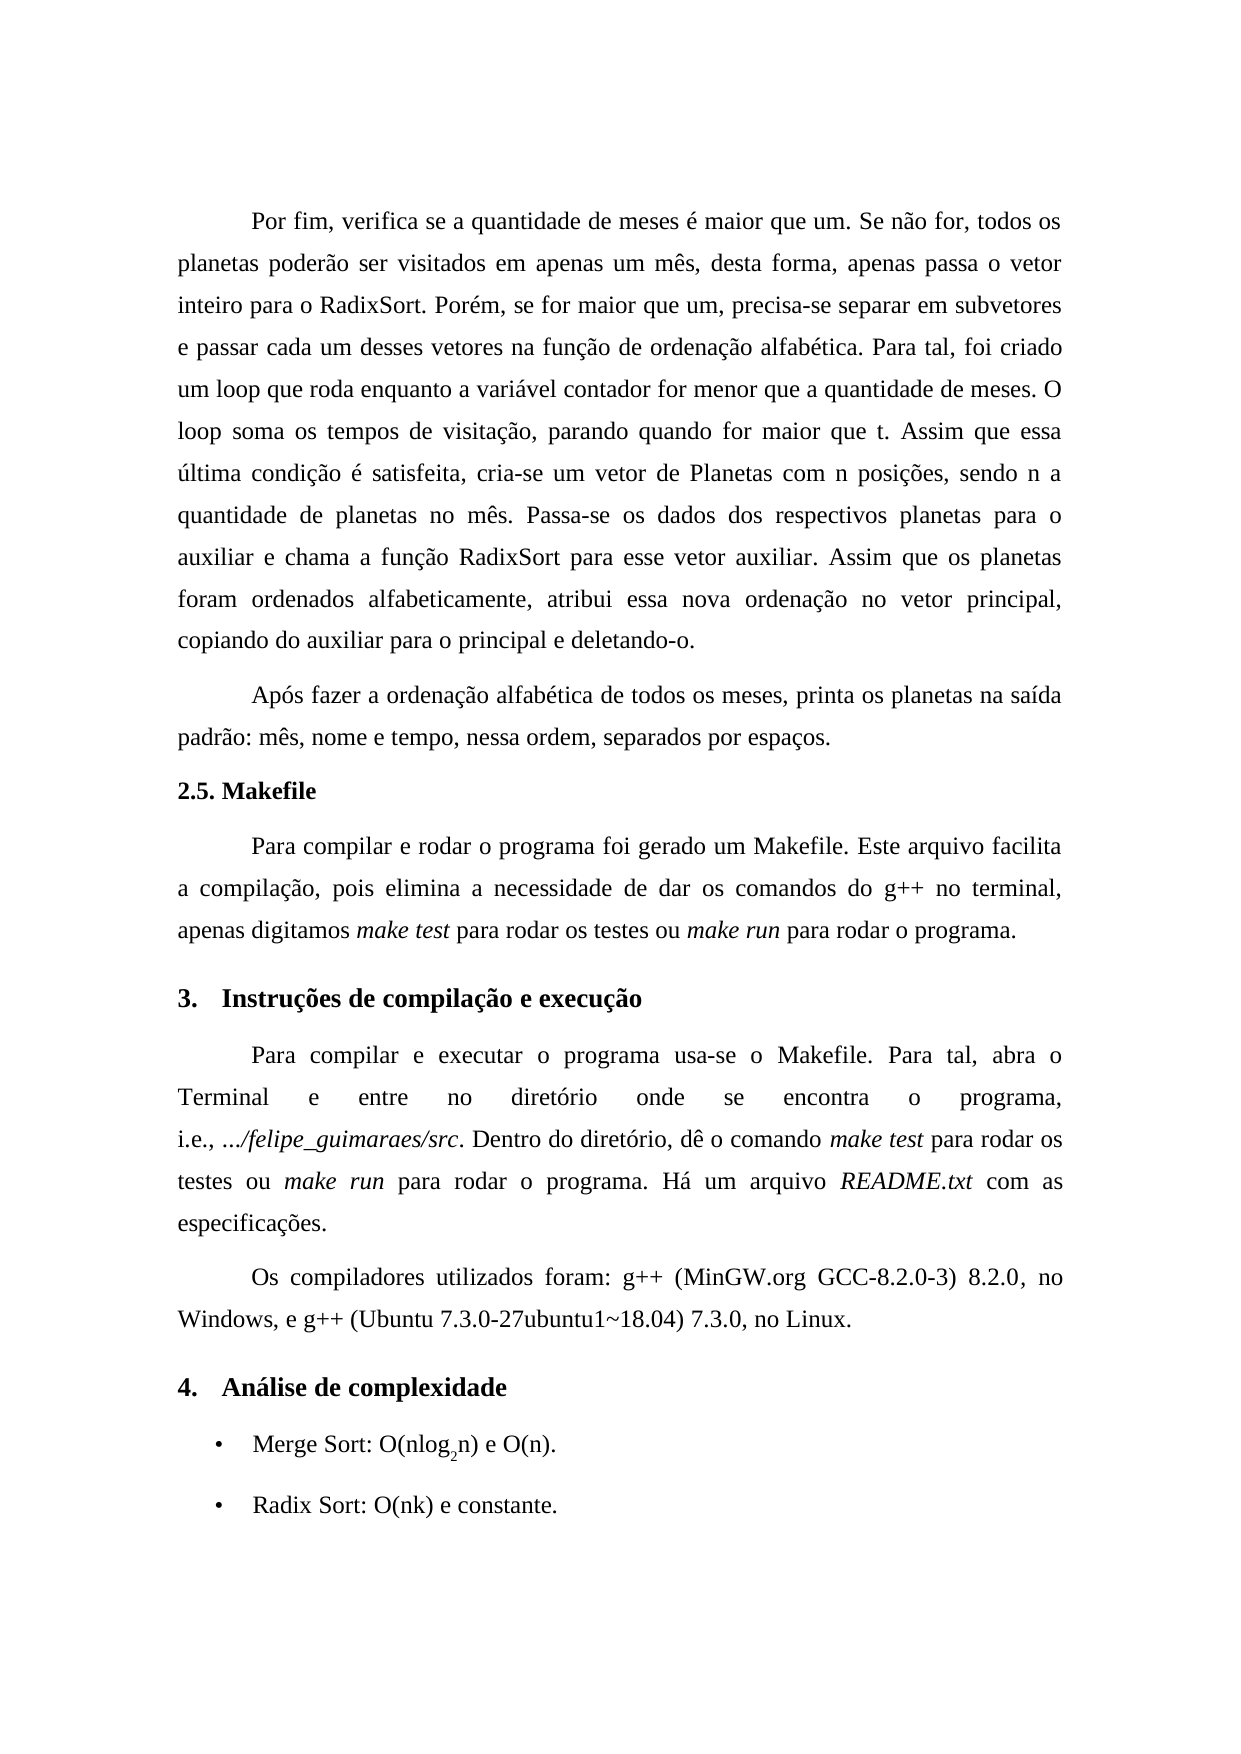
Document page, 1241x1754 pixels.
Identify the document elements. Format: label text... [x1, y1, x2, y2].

title Análise de complexidade [177, 1373, 1063, 1403]
list Merge Sort: O(nlog2n) e O(n). [215, 1430, 1063, 1465]
title Instruções de compilação e execução [177, 983, 1063, 1013]
text Para compilar e rodar o programa foi gerado um Makefile. Este arquivo facilita a compilação, pois elimina a necessidade de dar os comandos do g++ no terminal, apenas digitamos make test para rodar os testes ou make run para rodar o programa. [177, 832, 1063, 943]
list Radix Sort: O(nk) e constante. [215, 1491, 1063, 1519]
text Após fazer a ordenação alfabética de todos os meses, printa os planetas na saída padrão: mês, nome e tempo, nessa ordem, separados por espaços. [177, 681, 1063, 751]
text Os compiladores utilizados foram: g++ (MinGW.org GCC-8.2.0-3) 8.2.0, no Windows, e g++ (Ubuntu 7.3.0-27ubuntu1~18.04) 7.3.0, no Linux. [177, 1263, 1063, 1333]
text Para compilar e executar o programa usa-se o Makefile. Para tal, abra o Terminal e entre no diretório onde se encontra o programa, i.e., .../felipe_guimaraes/src. Dentro do diretório, dê o comando make test para rodar os testes ou make run para rodar o programa. Há um arquivo README.txt com as especificações. [177, 1041, 1063, 1237]
list 2.5. Makefile [177, 777, 1063, 805]
text Por fim, verifica se a quantidade de meses é maior que um. Se não for, todos os planetas poderão ser visitados em apenas um mês, desta forma, apenas passa o vetor inteiro para o RadixSort. Porém, se for maior que um, precisa-se separar em subvetores e passar cada um desses vetores na função de ordenação alfabética. Para tal, foi criado um loop que roda enquanto a variável contador for menor que a quantidade de meses. O loop soma os tempos de visitação, parando quando for maior que t. Assim que essa última condição é satisfeita, cria-se um vetor de Planetas com n posições, sendo n a quantidade de planetas no mês. Passa-se os dados dos respectivos planetas para o auxiliar e chama a função RadixSort para esse vetor auxiliar. Assim que os planetas foram ordenados alfabeticamente, atribui essa nova ordenação no vetor principal, copiando do auxiliar para o principal e deletando-o. [177, 207, 1063, 654]
